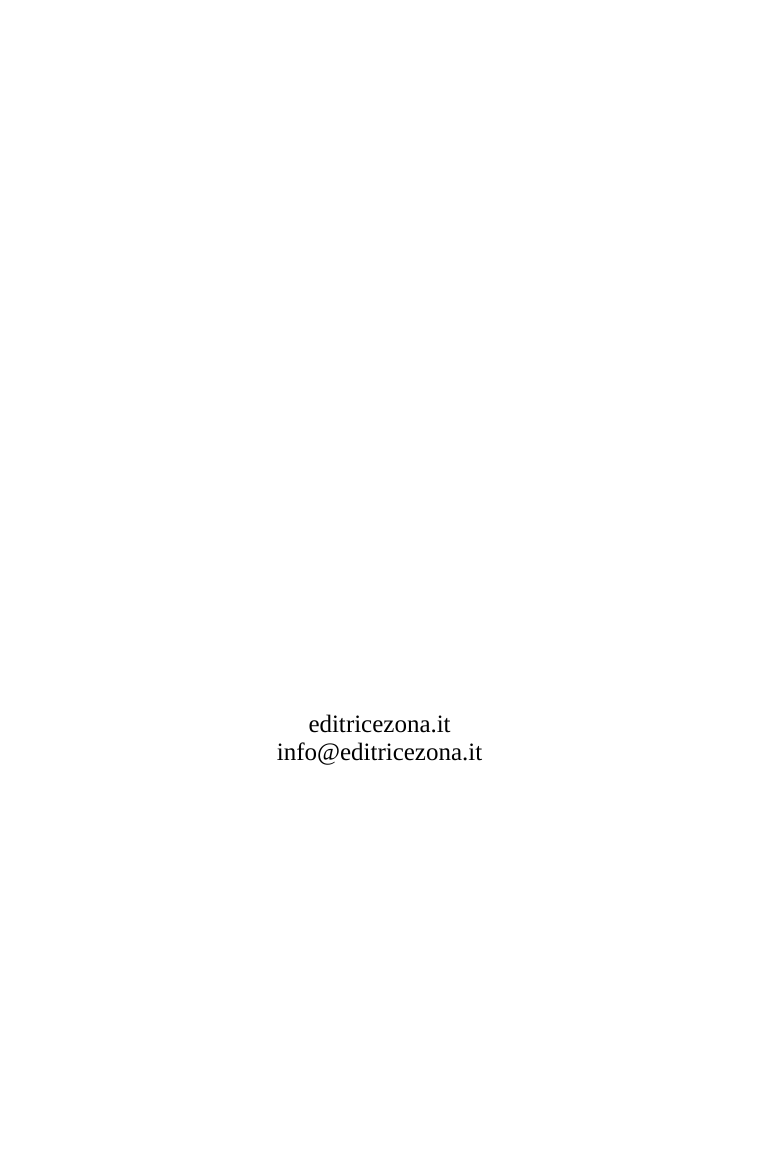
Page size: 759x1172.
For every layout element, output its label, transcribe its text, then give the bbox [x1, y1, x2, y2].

text editricezona.it [118, 709, 641, 737]
text info@editricezona.it [118, 737, 641, 766]
